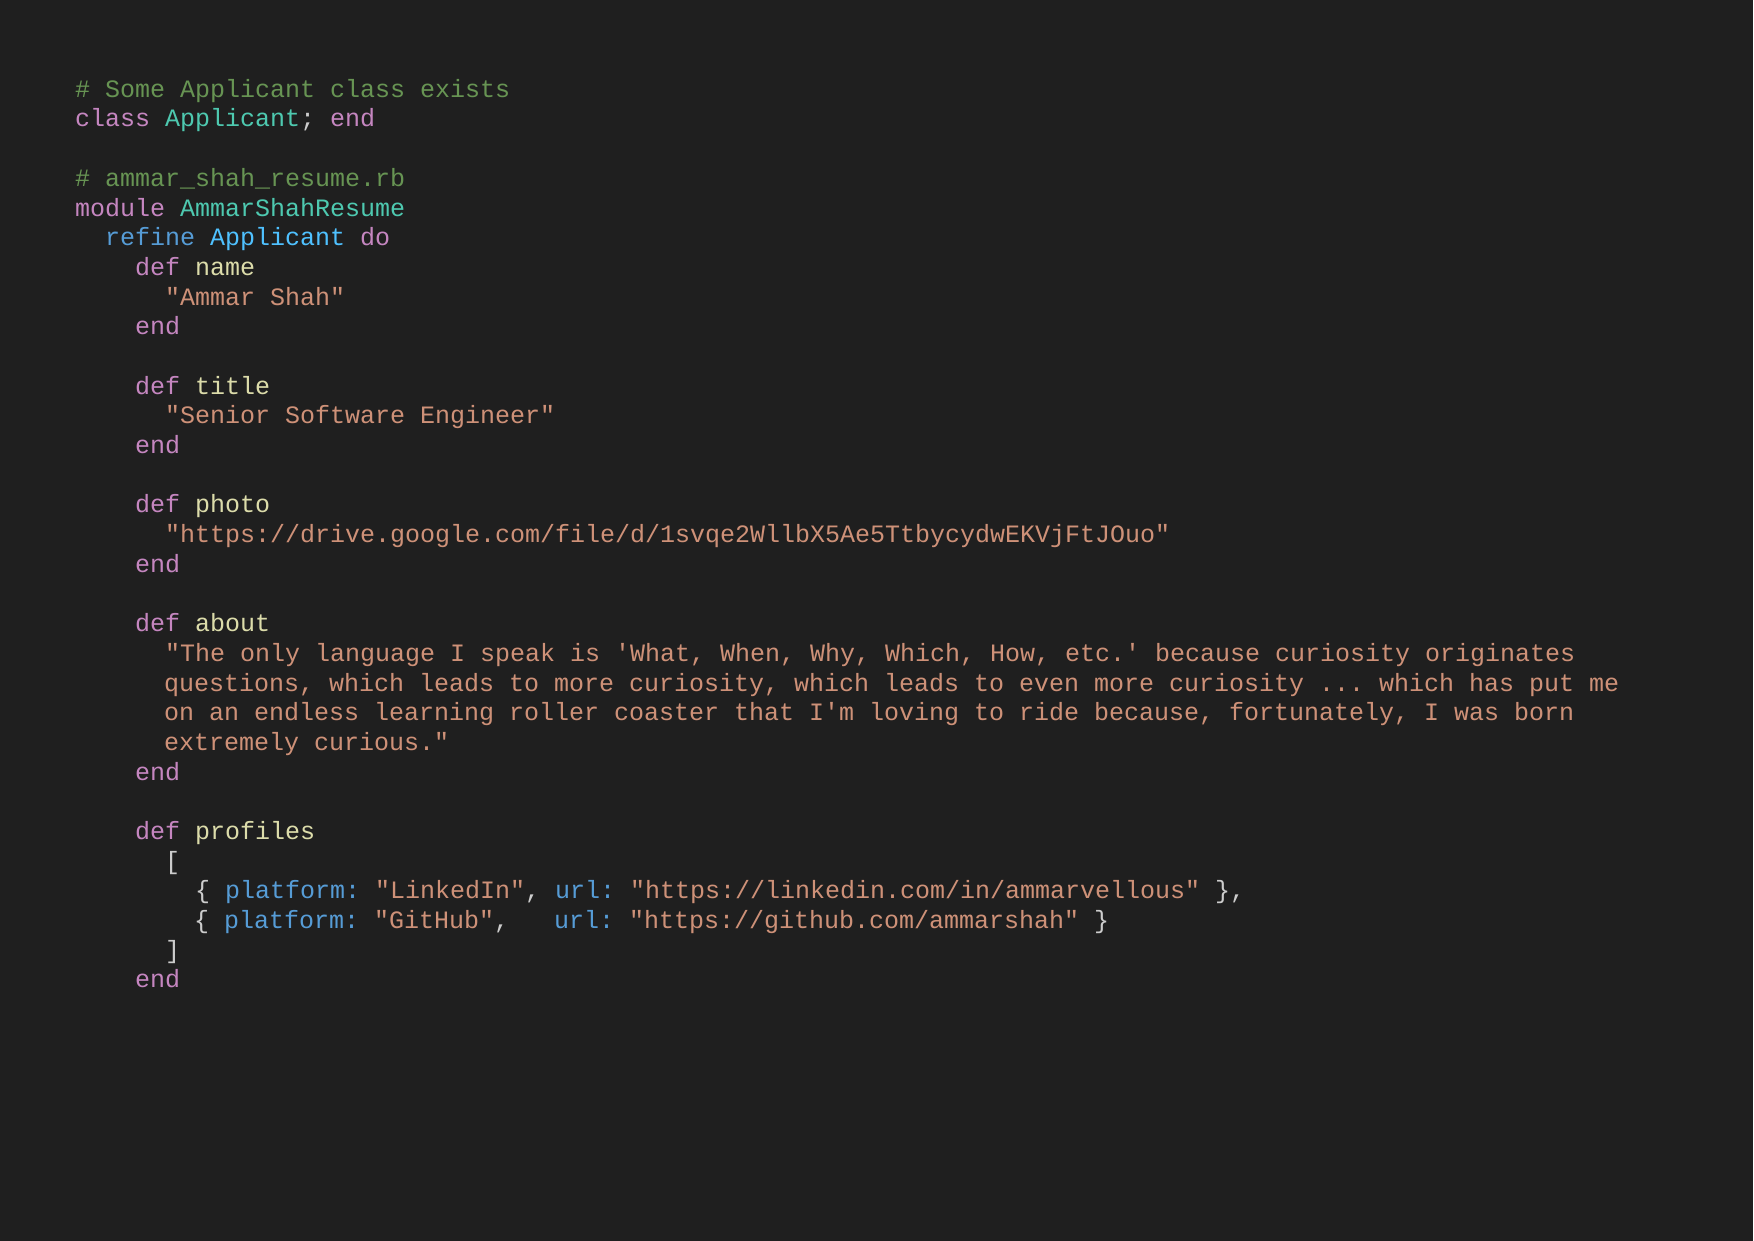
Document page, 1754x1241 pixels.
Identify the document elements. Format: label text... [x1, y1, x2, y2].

text def title [75, 372, 1678, 402]
text def photo [75, 491, 1678, 520]
text "https://drive.google.com/file/d/1svqe2WllbX5Ae5TtbycydwEKVjFtJOuo" [75, 520, 1678, 550]
text { platform: "GitHub", url: "https://github.com/ammarshah" } [75, 906, 1678, 936]
text def profiles [75, 817, 1678, 847]
text ] [75, 936, 1678, 966]
text end [75, 431, 1678, 461]
text module AmmarShahResume [75, 194, 1678, 223]
text [ [75, 847, 1678, 877]
text end [75, 966, 1678, 995]
text "The only language I speak is 'What, When, Why, Which, How, etc.' because curiosity originates questions, which leads to more curiosity, which leads to even more curiosity ... which has put me on an endless learning roller coaster that I'm loving to ride because, fortunately, I was born extremely curious." [75, 639, 1678, 758]
text end [75, 550, 1678, 580]
text refine Applicant do [75, 223, 1678, 253]
text def about [75, 609, 1678, 639]
text class Applicant; end [75, 105, 1678, 134]
text "Senior Software Engineer" [75, 402, 1678, 431]
text # Some Applicant class exists [75, 75, 1678, 105]
text "Ammar Shah" [75, 283, 1678, 312]
text end [75, 758, 1678, 787]
text # ammar_shah_resume.rb [75, 164, 1678, 194]
text end [75, 312, 1678, 342]
text def name [75, 253, 1678, 283]
text { platform: "LinkedIn", url: "https://linkedin.com/in/ammarvellous" }, [75, 877, 1678, 906]
